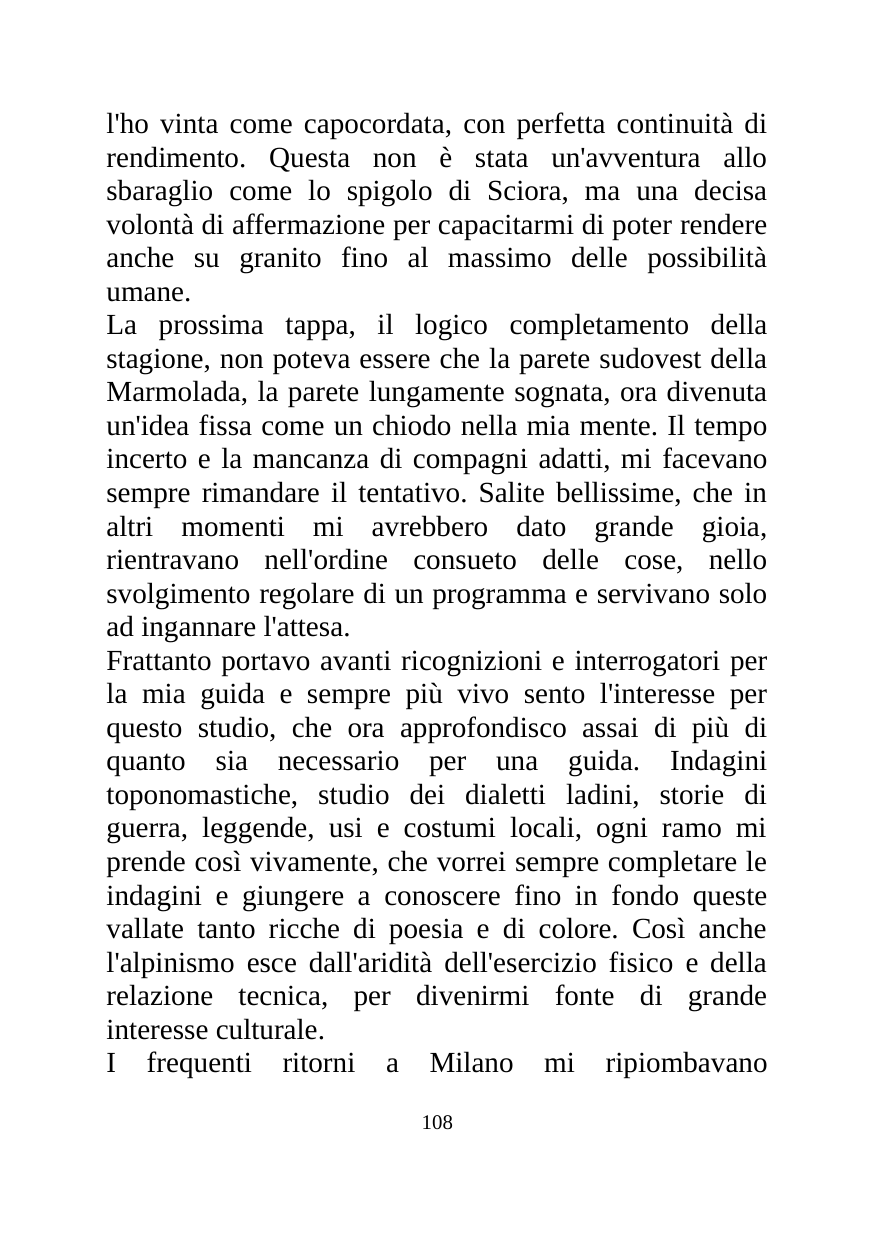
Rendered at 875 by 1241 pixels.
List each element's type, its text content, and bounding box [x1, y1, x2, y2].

text Frattanto portavo avanti ricognizioni e interrogatori per la mia guida e sempre più vivo sento l'interesse per questo studio, che ora approfondisco assai di più di quanto sia necessario per una guida. Indagini toponomastiche, studio dei dialetti ladini, storie di guerra, leggende, usi e costumi locali, ogni ramo mi prende così vivamente, che vorrei sempre completare le indagini e giungere a conoscere fino in fondo queste vallate tanto ricche di poesia e di colore. Così anche l'alpinismo esce dall'aridità dell'esercizio fisico e della relazione tecnica, per divenirmi fonte di grande interesse culturale. [106, 643, 768, 1045]
text I frequenti ritorni a Milano mi ripiombavano [106, 1045, 768, 1079]
text l'ho vinta come capocordata, con perfetta continuità di rendimento. Questa non è stata un'avventura allo sbaraglio come lo spigolo di Sciora, ma una decisa volontà di affermazione per capacitarmi di poter rendere anche su granito fino al massimo delle possibilità umane. [106, 106, 768, 307]
text La prossima tappa, il logico completamento della stagione, non poteva essere che la parete sudovest della Marmolada, la parete lungamente sognata, ora divenuta un'idea fissa come un chiodo nella mia mente. Il tempo incerto e la mancanza di compagni adatti, mi facevano sempre rimandare il tentativo. Salite bellissime, che in altri momenti mi avrebbero dato grande gioia, rientravano nell'ordine consueto delle cose, nello svolgimento regolare di un programma e servivano solo ad ingannare l'attesa. [106, 307, 768, 643]
